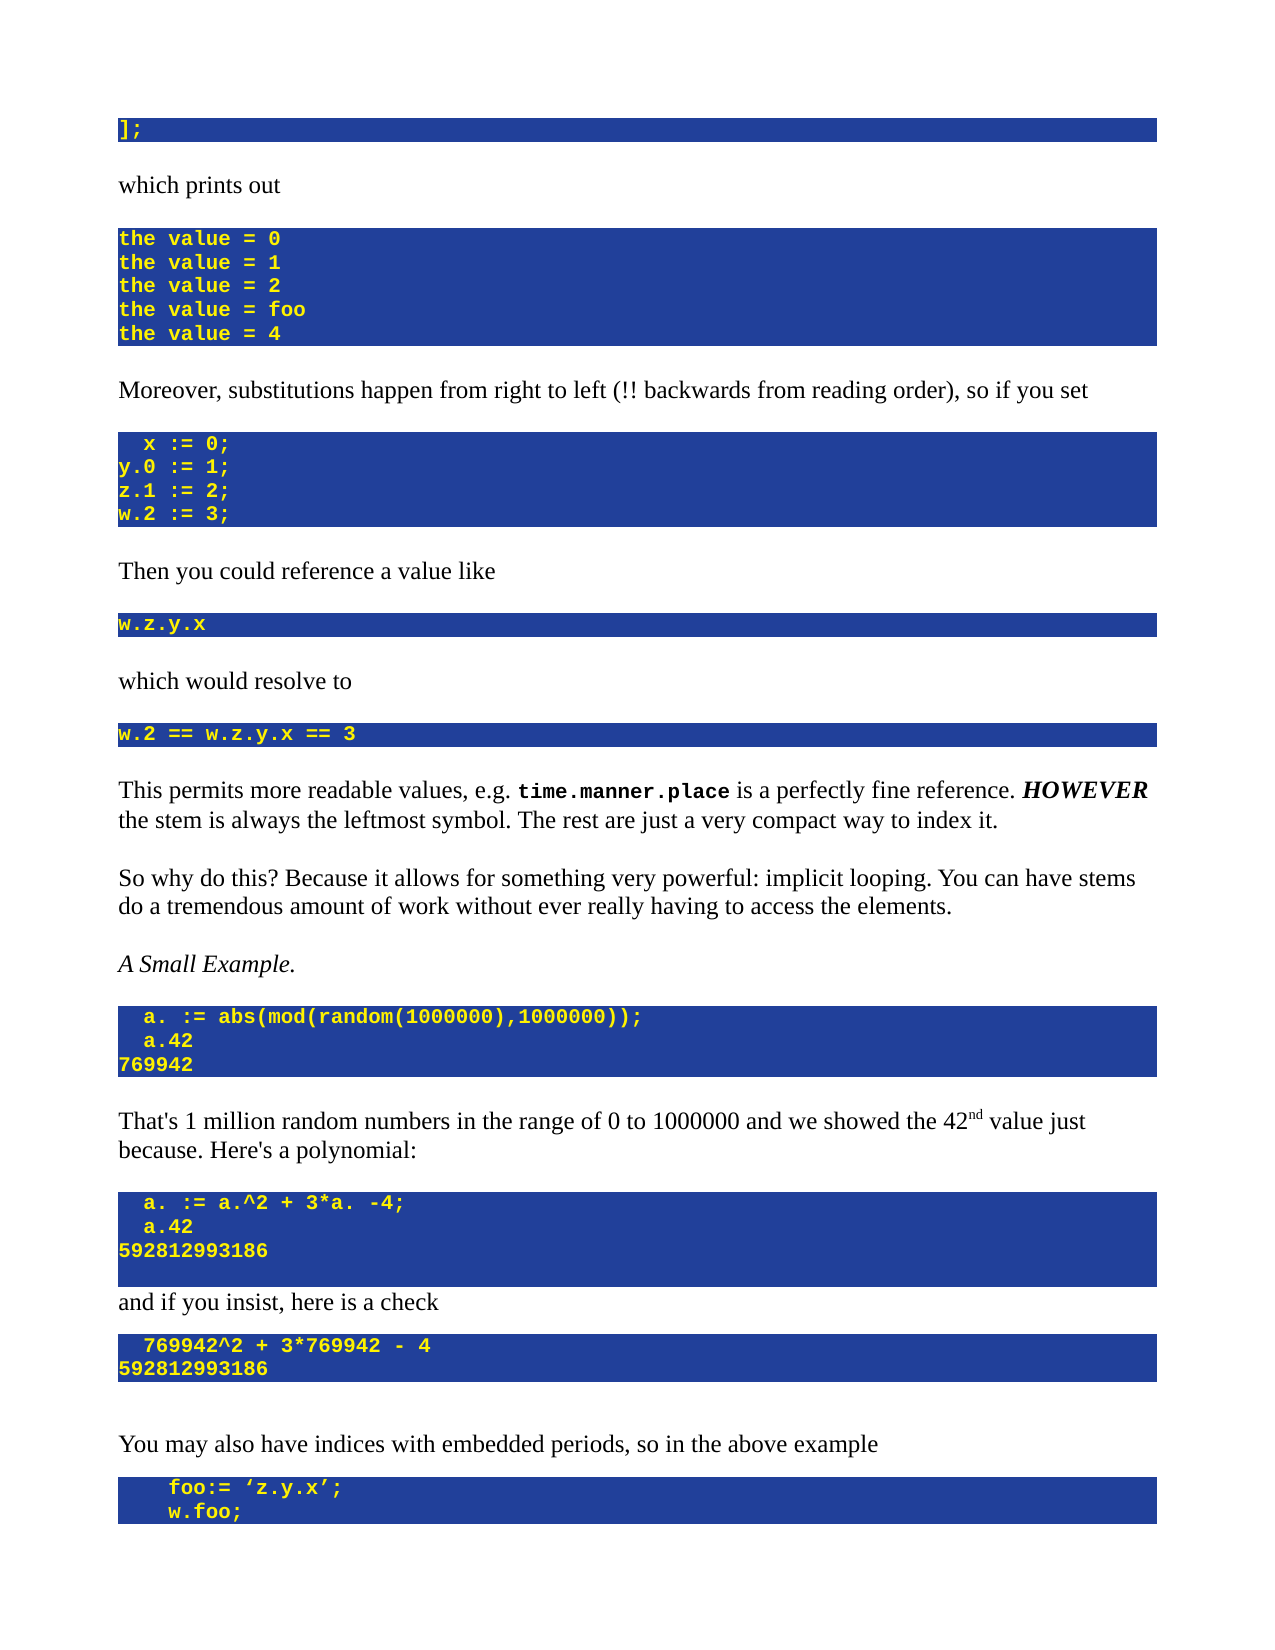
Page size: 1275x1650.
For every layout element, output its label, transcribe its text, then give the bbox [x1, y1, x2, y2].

text You may also have indices with embedded periods, so in the above example [118, 1429, 1157, 1458]
text Then you could reference a value like [118, 527, 1157, 584]
text A Small Example. [118, 949, 1157, 978]
text the value = 0 [118, 228, 1157, 252]
text That's 1 million random numbers in the range of 0 to 1000000 and we showed the 42nd value just because. Here's a polynomial: [118, 1106, 1157, 1164]
text a.42 [118, 1030, 1157, 1054]
text This permits more readable values, e.g. time.manner.place is a perfectly fine reference. HOWEVER the stem is always the leftmost symbol. The rest are just a very compact way to index it. [118, 776, 1157, 834]
text z.1 := 2; [118, 480, 1157, 503]
text w.2 := 3; [118, 503, 1157, 527]
text Moreover, substitutions happen from right to left (!! backwards from reading order), so if you set [118, 346, 1157, 404]
text a. := a.^2 + 3*a. -4; [118, 1192, 1157, 1216]
text which prints out [118, 171, 1157, 199]
text a.42 [118, 1216, 1157, 1240]
text So why do this? Because it allows for something very powerful: implicit looping. You can have stems do a tremendous amount of work without ever really having to access the elements. [118, 863, 1157, 920]
text and if you insist, here is a check [118, 1287, 1157, 1316]
text w.2 == w.z.y.x == 3 [118, 723, 1157, 747]
text a. := abs(mod(random(1000000),1000000)); [118, 1006, 1157, 1030]
text the value = 2 [118, 275, 1157, 299]
text 769942^2 + 3*769942 - 4 [118, 1334, 1157, 1358]
text 592812993186 [118, 1240, 1157, 1287]
text which would resolve to [118, 666, 1157, 694]
text w.foo; [118, 1501, 1157, 1524]
text the value = 4 [118, 323, 1157, 346]
text ]; [118, 118, 1157, 142]
text the value = foo [118, 299, 1157, 323]
text y.0 := 1; [118, 456, 1157, 480]
text x := 0; [118, 432, 1157, 456]
text w.z.y.x [118, 613, 1157, 637]
text 769942 [118, 1054, 1157, 1077]
text foo:= ‘z.y.x’; [118, 1477, 1157, 1501]
text the value = 1 [118, 252, 1157, 275]
text 592812993186 [118, 1358, 1157, 1382]
